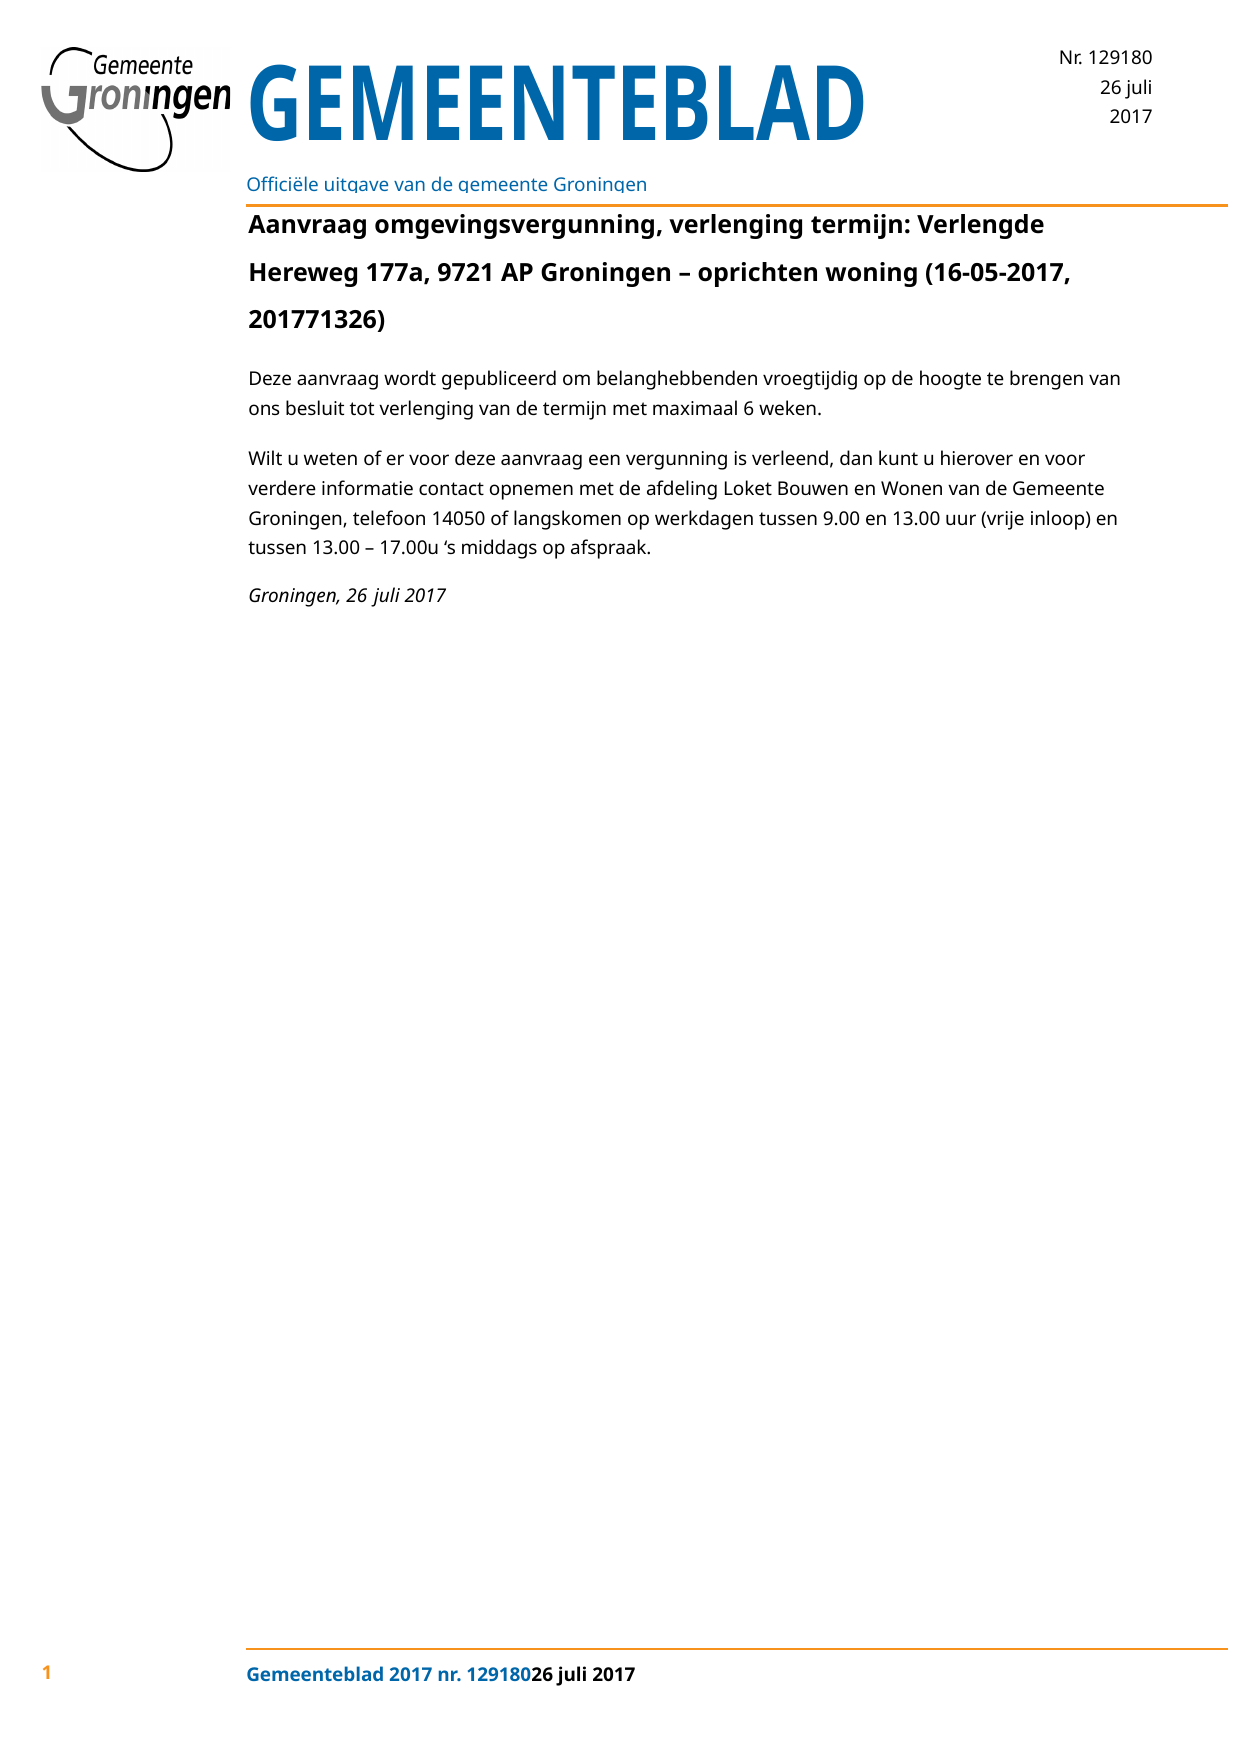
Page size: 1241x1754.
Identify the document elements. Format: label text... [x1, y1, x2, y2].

picture [41, 47, 231, 172]
text Groningen, 26 juli 2017 [248, 582, 1152, 608]
text Aanvraag omgevingsvergunning, verlenging termijn: Verlengde Hereweg 177a, 9721 AP Groningen – oprichten woning (16-05-2017, 201771326) [248, 207, 1152, 336]
text Wilt u weten of er voor deze aanvraag een vergunning is verleend, dan kunt u hierover en voor verdere informatie contact opnemen met de afdeling Loket Bouwen en Wonen van de Gemeente Groningen, telefoon 14050 of langskomen op werkdagen tussen 9.00 en 13.00 uur (vrije inloop) en tussen 13.00 – 17.00u ‘s middags op afspraak. [248, 446, 1152, 560]
text Deze aanvraag wordt gepubliceerd om belanghebbenden vroegtijdig op de hoogte te brengen van ons besluit tot verlenging van de termijn met maximaal 6 weken. [248, 366, 1152, 421]
